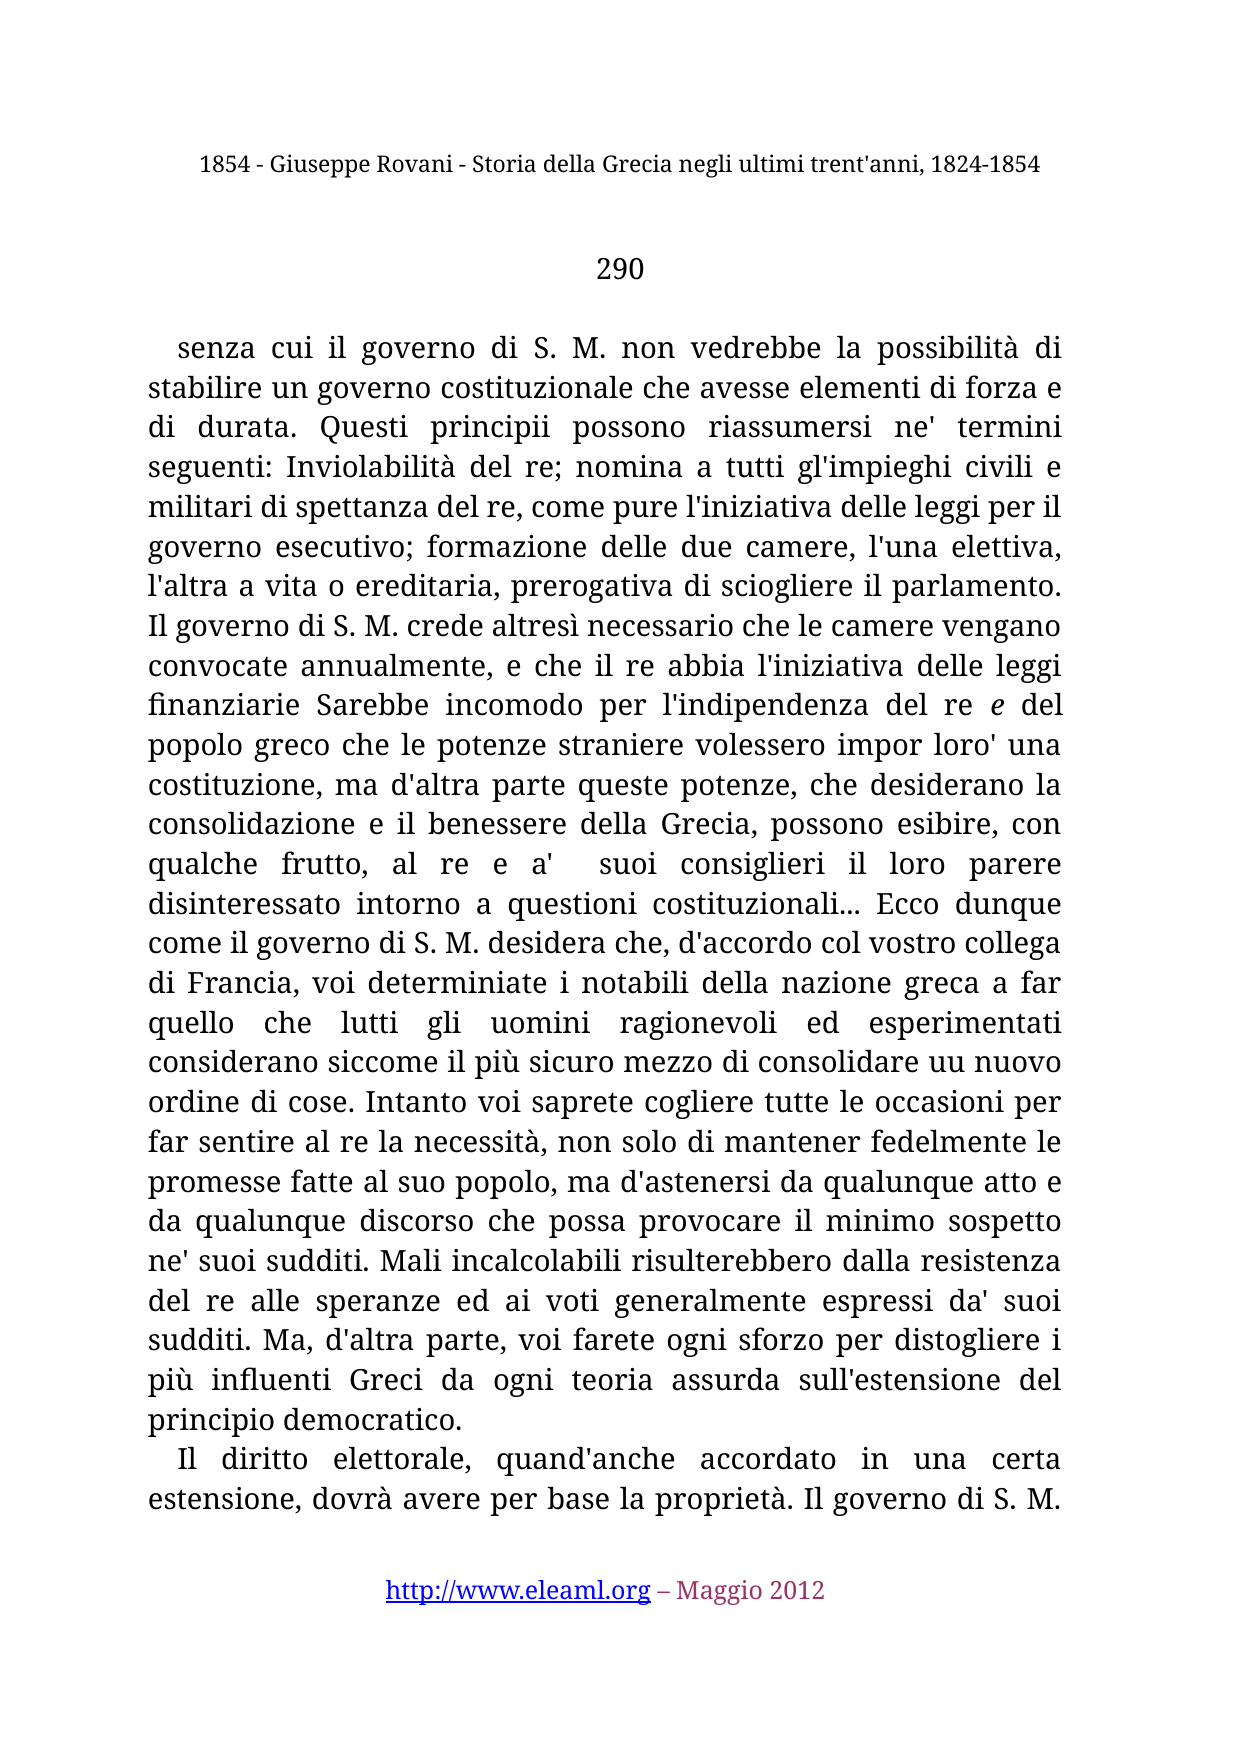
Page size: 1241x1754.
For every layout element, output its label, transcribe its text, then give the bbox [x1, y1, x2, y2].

text 290 [148, 248, 1063, 288]
text Il diritto elettorale, quand'anche accordato in una certa estensione, dovrà avere per base la proprietà. Il governo di S. M. [148, 1439, 1063, 1518]
text senza cui il governo di S. M. non vedrebbe la possibilità di stabilire un governo costituzionale che avesse elementi di forza e di durata. Questi principii possono riassumersi ne' termini seguenti: Inviolabilità del re; nomina a tutti gl'impieghi civili e militari di spettanza del re, come pure l'iniziativa delle leggi per il governo esecutivo; formazione delle due camere, l'una elettiva, l'altra a vita o ereditaria, prerogativa di sciogliere il parlamento. Il governo di S. M. crede altresì necessario che le camere vengano convocate annualmente, e che il re abbia l'iniziativa delle leggi finanziarie Sarebbe incomodo per l'indipendenza del re e del popolo greco che le potenze straniere volessero impor loro' una costituzione, ma d'altra parte queste potenze, che desiderano la consolidazione e il benessere della Grecia, possono esibire, con qualche frutto, al re e a' suoi consiglieri il loro parere disinteressato intorno a questioni costituzionali... Ecco dunque come il governo di S. M. desidera che, d'accordo col vostro collega di Francia, voi determiniate i notabili della nazione greca a far quello che lutti gli uomini ragionevoli ed esperimentati considerano siccome il più sicuro mezzo di consolidare uu nuovo ordine di cose. Intanto voi saprete cogliere tutte le occasioni per far sentire al re la necessità, non solo di mantener fedelmente le promesse fatte al suo popolo, ma d'astenersi da qualunque atto e da qualunque discorso che possa provocare il minimo sospetto ne' suoi sudditi. Mali incalcolabili risulterebbero dalla resistenza del re alle speranze ed ai voti generalmente espressi da' suoi sudditi. Ma, d'altra parte, voi farete ogni sforzo per distogliere i più influenti Greci da ogni teoria assurda sull'estensione del principio democratico. [148, 327, 1063, 1439]
